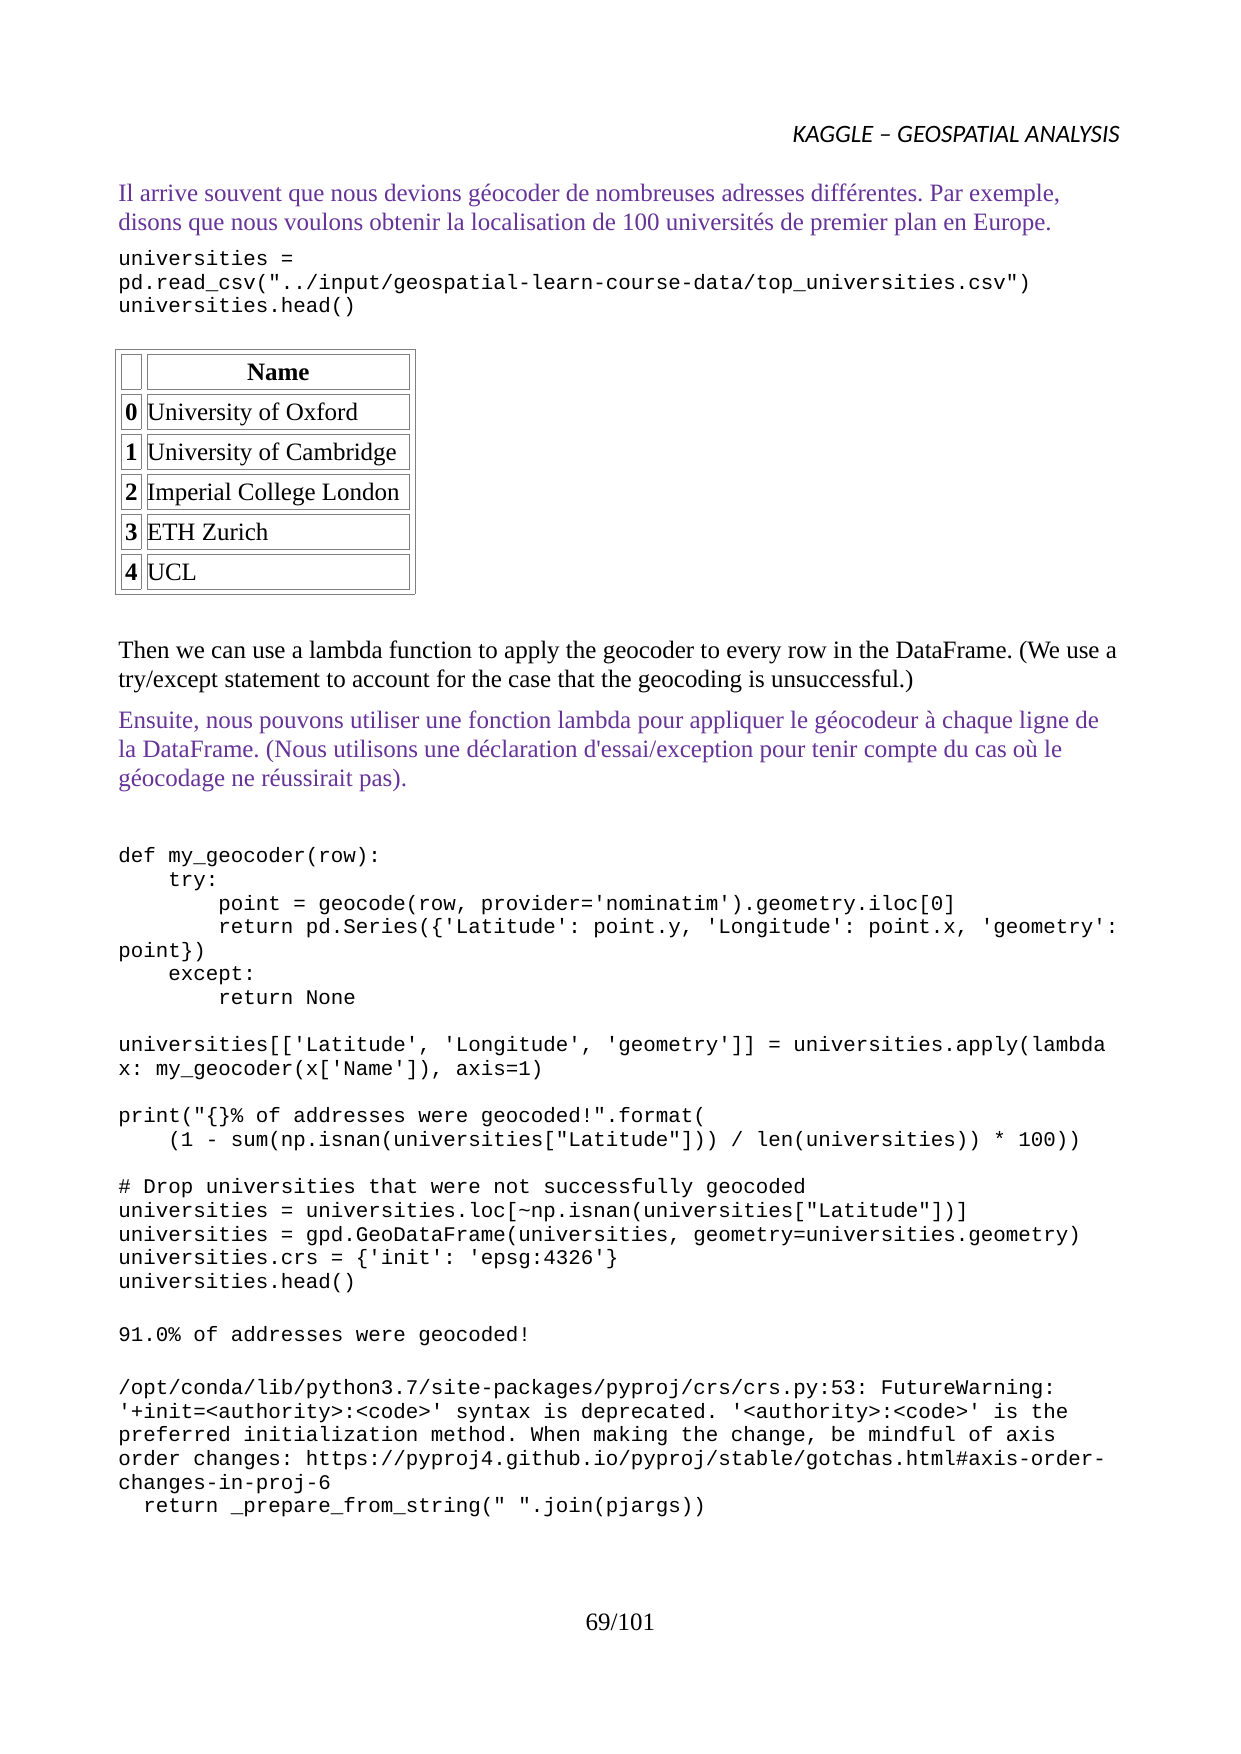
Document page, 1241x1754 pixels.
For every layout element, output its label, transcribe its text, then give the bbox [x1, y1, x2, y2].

text print("{}% of addresses were geocoded!".format( [118, 1105, 1122, 1129]
text /opt/conda/lib/python3.7/site-packages/pyproj/crs/crs.py:53: FutureWarning: '+init=<authority>:<code>' syntax is deprecated. '<authority>:<code>' is the preferred initialization method. When making the change, be mindful of axis order changes: https://pyproj4.github.io/pyproj/stable/gotchas.html#axis-order-changes-in-proj-6 [118, 1377, 1122, 1495]
text universities = pd.read_csv("../input/geospatial-learn-course-data/top_universities.csv") [118, 248, 1122, 295]
text Ensuite, nous pouvons utiliser une fonction lambda pour appliquer le géocodeur à chaque ligne de la DataFrame. (Nous utilisons une déclaration d'essai/exception pour tenir compte du cas où le géocodage ne réussirait pas). [118, 705, 1122, 791]
text universities.crs = {'init': 'epsg:4326'} [118, 1247, 1122, 1271]
text return _prepare_from_string(" ".join(pjargs)) [118, 1495, 1122, 1519]
text return None [118, 987, 1122, 1011]
table_cell Imperial College London [144, 469, 412, 508]
text def my_geocoder(row): [118, 845, 1122, 869]
table_cell 0 [118, 389, 144, 428]
table_cell ETH Zurich [144, 509, 412, 548]
text # Drop universities that were not successfully geocoded [118, 1176, 1122, 1200]
text except: [118, 963, 1122, 987]
text Il arrive souvent que nous devions géocoder de nombreuses adresses différentes. Par exemple, disons que nous voulons obtenir la localisation de 100 universités de premier plan en Europe. [118, 178, 1122, 236]
text universities = universities.loc[~np.isnan(universities["Latitude"])] [118, 1200, 1122, 1223]
text universities = gpd.GeoDataFrame(universities, geometry=universities.geometry) [118, 1223, 1122, 1247]
table_header Name [144, 350, 412, 388]
text universities.head() [118, 295, 1122, 319]
table_cell University of Oxford [144, 389, 412, 428]
table_cell 2 [118, 469, 144, 508]
table_cell 4 [118, 549, 144, 588]
table_header [122, 355, 141, 388]
text 91.0% of addresses were geocoded! [118, 1324, 1122, 1348]
table_header [118, 350, 144, 388]
text try: [118, 869, 1122, 892]
text return pd.Series({'Latitude': point.y, 'Longitude': point.x, 'geometry': point}) [118, 916, 1122, 963]
text point = geocode(row, provider='nominatim').geometry.iloc[0] [118, 892, 1122, 916]
table_cell 1 [118, 429, 144, 468]
text universities.head() [118, 1271, 1122, 1294]
text Then we can use a lambda function to apply the geocoder to every row in the DataFrame. (We use a try/except statement to account for the case that the geocoding is unsuccessful.) [118, 635, 1122, 693]
text (1 - sum(np.isnan(universities["Latitude"])) / len(universities)) * 100)) [118, 1129, 1122, 1153]
table_cell UCL [144, 549, 412, 588]
table_cell 3 [118, 509, 144, 548]
text universities[['Latitude', 'Longitude', 'geometry']] = universities.apply(lambda x: my_geocoder(x['Name']), axis=1) [118, 1034, 1122, 1082]
table_cell University of Cambridge [144, 429, 412, 468]
